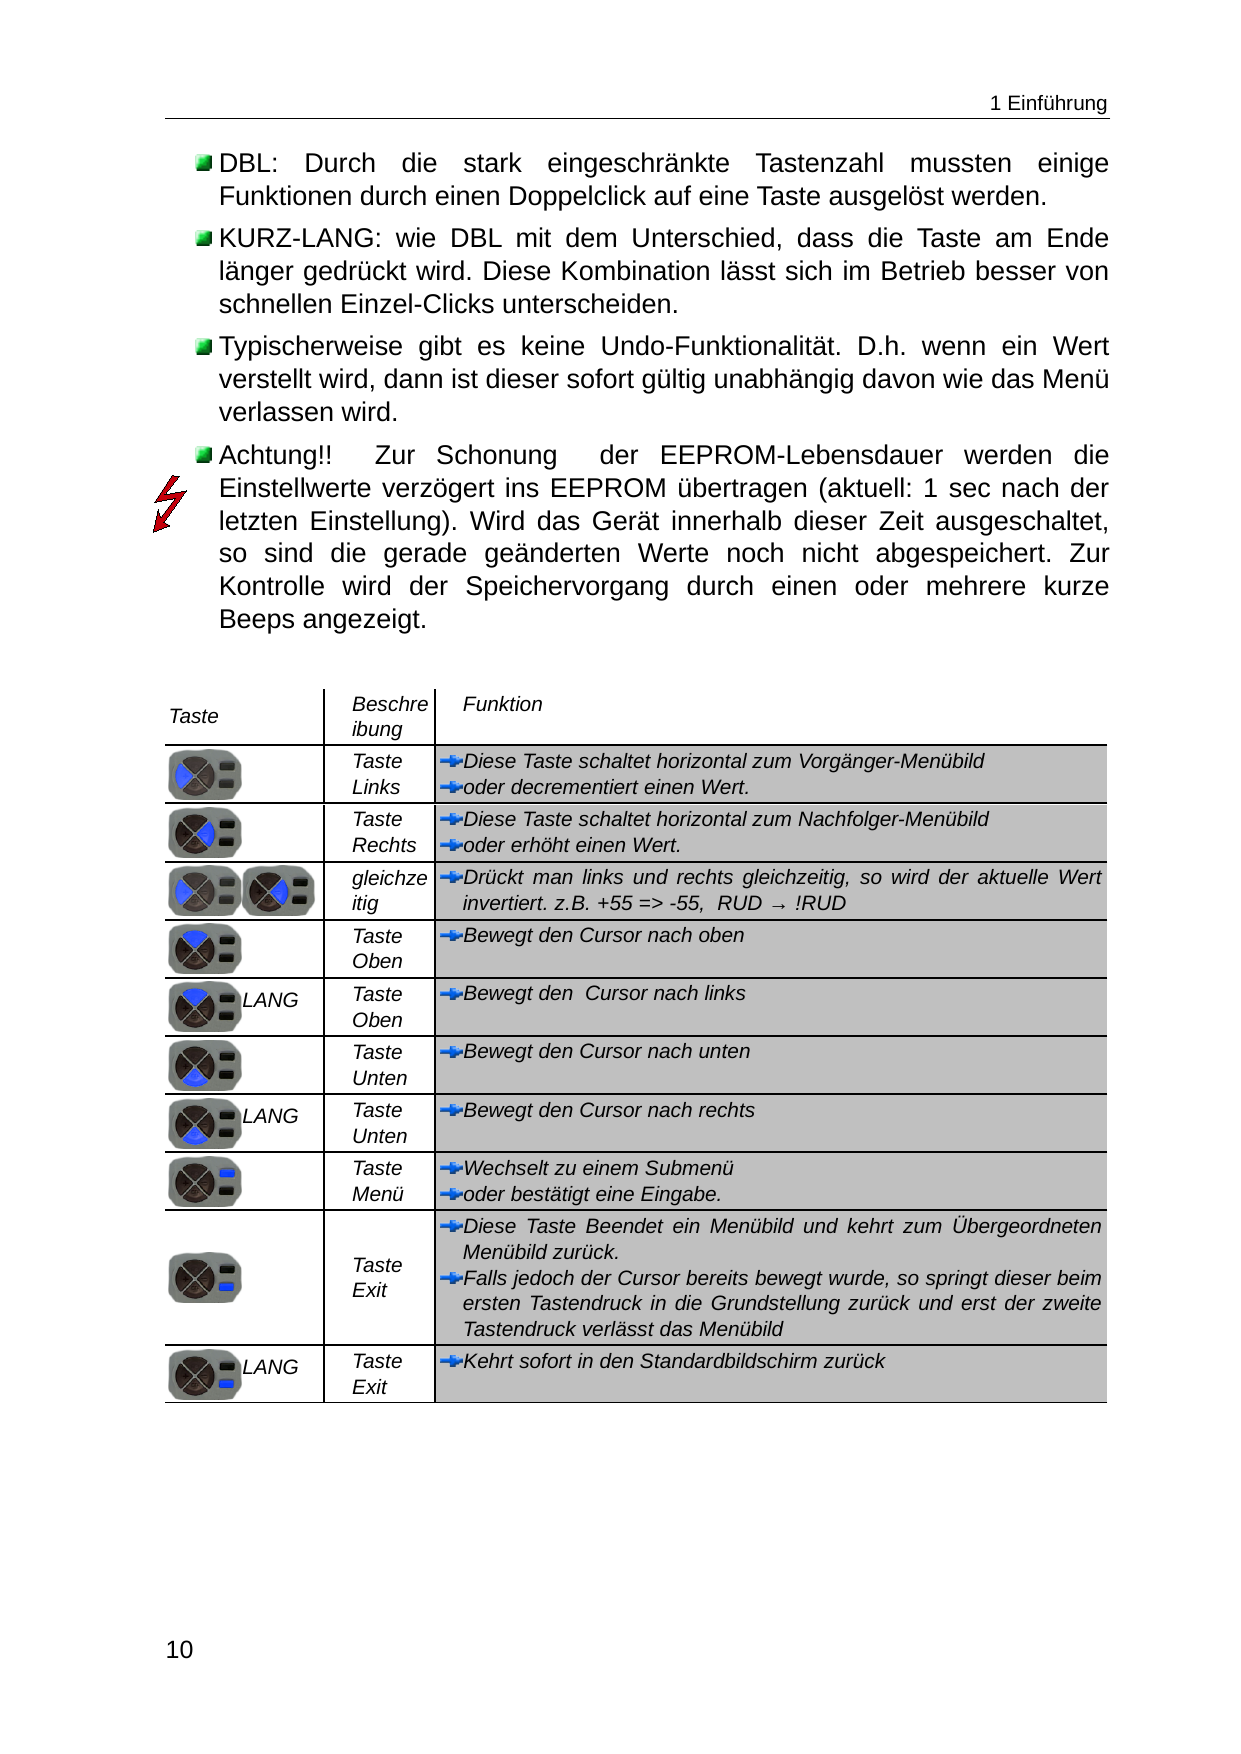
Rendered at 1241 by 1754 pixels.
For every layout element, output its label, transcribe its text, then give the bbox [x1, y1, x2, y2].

picture [195, 338, 212, 355]
table_header Taste [165, 689, 323, 744]
table_header Funktion [436, 689, 1107, 744]
table_cell [165, 805, 323, 861]
table_cell Taste Links [325, 746, 434, 802]
picture [168, 1040, 243, 1091]
picture [440, 930, 463, 941]
table_cell [165, 921, 323, 977]
table_cell Taste Unten [325, 1037, 434, 1093]
table_cell [165, 1153, 323, 1209]
table_cell [165, 863, 323, 919]
picture [440, 781, 463, 793]
list KURZ-LANG: wie DBL mit dem Unterschied, dass die Taste am Ende länger gedrückt wird. Diese Kombination lässt sich im Betrieb besser von schnellen Einzel-Clicks unterscheiden. [165, 223, 1110, 319]
table_cell gleichzeitig [325, 863, 434, 919]
table_cell Bewegt den Cursor nach rechts [436, 1095, 1107, 1151]
picture [440, 1355, 463, 1367]
picture [168, 1252, 243, 1303]
table_cell LANG [165, 1346, 323, 1402]
picture [440, 1272, 463, 1284]
list Achtung!! Zur Schonung der EEPROM-Lebensdauer werden die Einstellwerte verzögert ins EEPROM übertragen (aktuell: 1 sec nach der letzten Einstellung). Wird das Gerät innerhalb dieser Zeit ausgeschaltet, so sind die gerade geänderten Werte noch nicht abgespeichert. Zur Kontrolle wird der Speichervorgang durch einen oder mehrere kurze Beeps angezeigt. [165, 439, 1110, 634]
picture [440, 1046, 463, 1058]
picture [440, 839, 463, 851]
picture [440, 1162, 463, 1174]
table_cell Taste Exit [325, 1211, 434, 1344]
picture [440, 755, 463, 767]
picture [440, 1188, 463, 1200]
picture [168, 923, 243, 974]
table_cell Taste Oben [325, 979, 434, 1035]
picture [168, 807, 243, 858]
table_cell Diese Taste schaltet horizontal zum Vorgänger-Menübild oder decrementiert einen Wert. [436, 746, 1107, 802]
table_cell [165, 1037, 323, 1093]
picture [195, 230, 212, 246]
table_cell Diese Taste schaltet horizontal zum Nachfolger-Menübild oder erhöht einen Wert. [436, 805, 1107, 861]
picture [168, 1098, 243, 1149]
table_cell LANG [165, 1095, 323, 1151]
table_cell Taste Rechts [325, 805, 434, 861]
table_cell Wechselt zu einem Submenü oder bestätigt eine Eingabe. [436, 1153, 1107, 1209]
picture [440, 871, 463, 883]
table_header Beschreibung [325, 689, 434, 744]
picture [440, 1104, 463, 1116]
table_cell Drückt man links und rechts gleichzeitig, so wird der aktuelle Wert invertiert. z.B. +55 => -55, RUD → !RUD [436, 863, 1107, 919]
table_cell Diese Taste Beendet ein Menübild und kehrt zum Übergeordneten Menübild zurück. Falls jedoch der Cursor bereits bewegt wurde, so springt dieser beim ersten Tastendruck in die Grundstellung zurück und erst der zweite Tastendruck verlässt das Menübild [436, 1211, 1107, 1344]
picture [168, 1156, 243, 1207]
picture [168, 865, 316, 916]
table_cell Taste Oben [325, 921, 434, 977]
picture [440, 988, 463, 1000]
picture [195, 154, 212, 171]
picture [195, 446, 212, 463]
table_cell Taste Menü [325, 1153, 434, 1209]
picture [168, 1349, 243, 1400]
table_cell [165, 746, 323, 802]
picture [440, 813, 463, 825]
list Typischerweise gibt es keine Undo-Funktionalität. D.h. wenn ein Wert verstellt wird, dann ist dieser sofort gültig unabhängig davon wie das Menü verlassen wird. [165, 331, 1110, 427]
table_cell Bewegt den Cursor nach unten [436, 1037, 1107, 1093]
picture [168, 749, 243, 800]
table_cell Bewegt den Cursor nach oben [436, 921, 1107, 977]
table_cell Taste Unten [325, 1095, 434, 1151]
table_cell [165, 1211, 323, 1344]
list DBL: Durch die stark eingeschränkte Tastenzahl mussten einige Funktionen durch einen Doppelclick auf eine Taste ausgelöst werden. [165, 147, 1110, 210]
table_cell LANG [165, 979, 323, 1035]
table_cell Bewegt den Cursor nach links [436, 979, 1107, 1035]
picture [440, 1220, 463, 1232]
picture [168, 981, 243, 1032]
table_cell Taste Exit [325, 1346, 434, 1402]
table_cell Kehrt sofort in den Standardbildschirm zurück [436, 1346, 1107, 1402]
